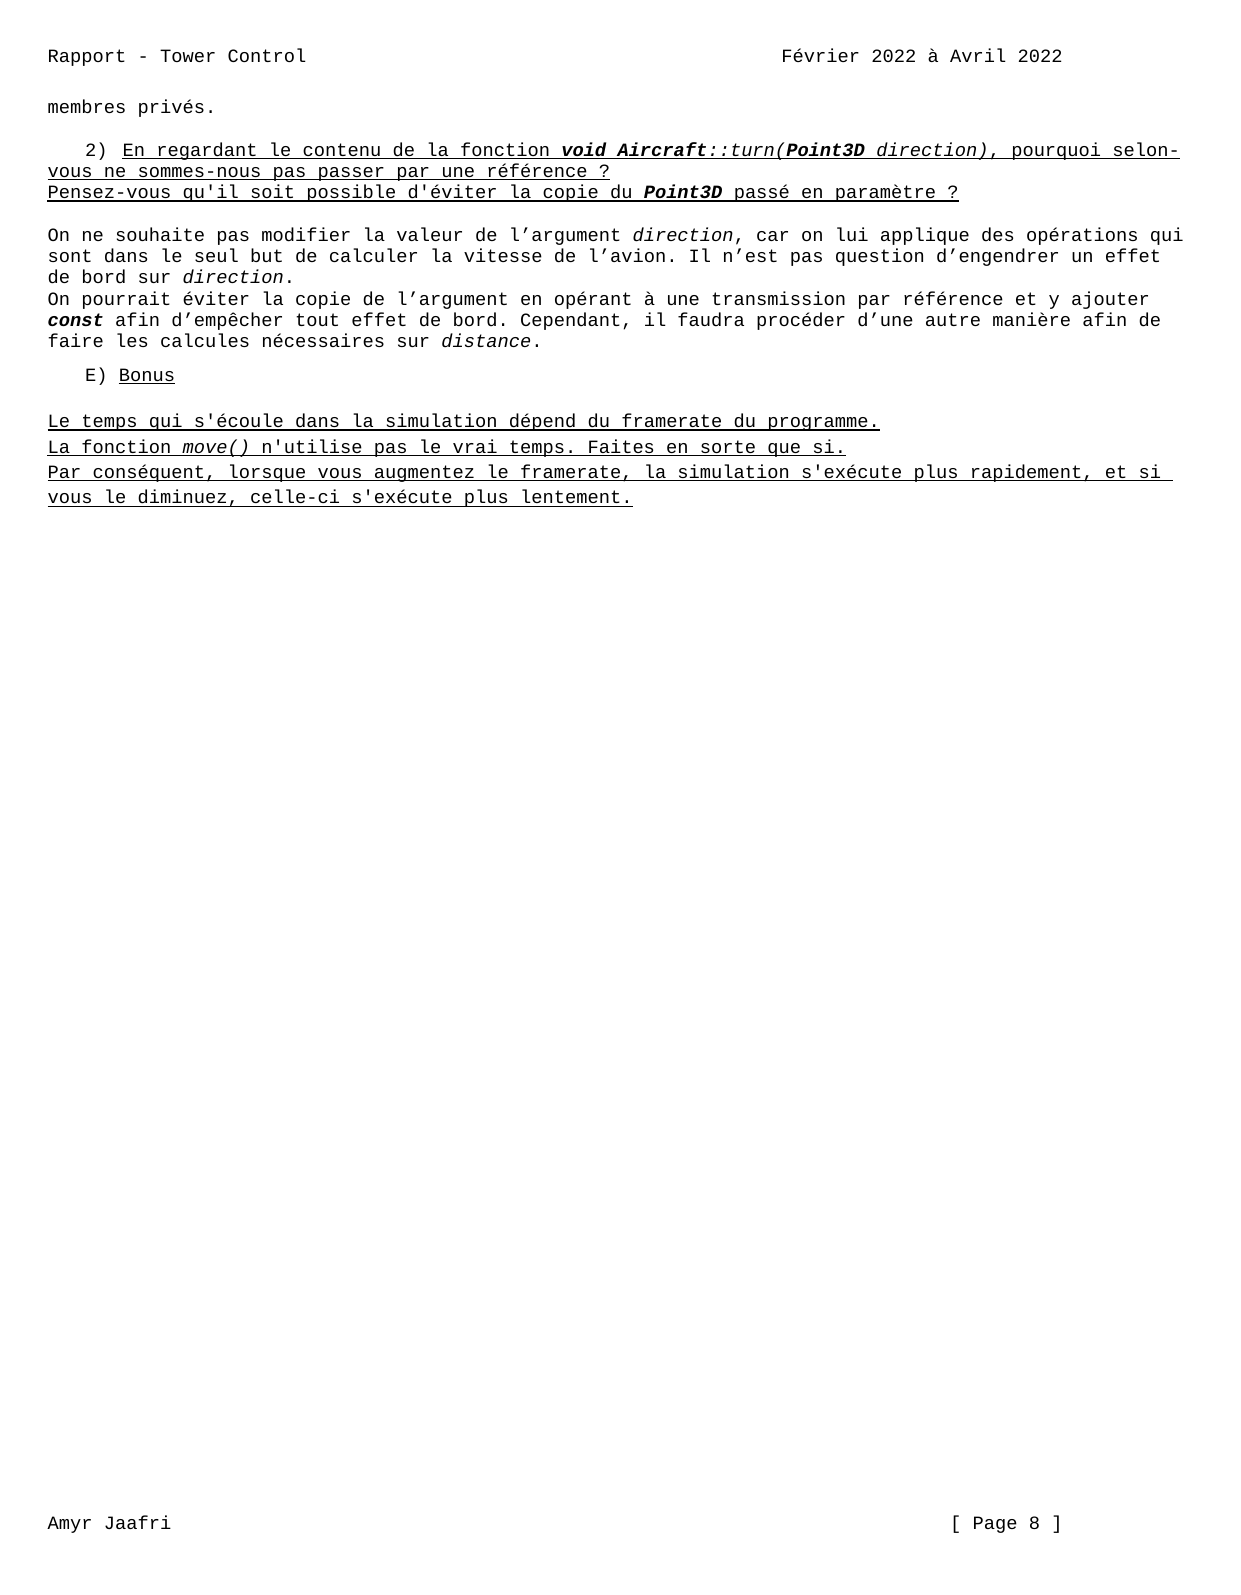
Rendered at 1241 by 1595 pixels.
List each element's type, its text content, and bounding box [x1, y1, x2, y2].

text Par conséquent, lorsque vous augmentez le framerate, la simulation s'exécute plus rapidement, et si vous le diminuez, celle-ci s'exécute plus lentement. [47, 463, 1193, 509]
text On pourrait éviter la copie de l’argument en opérant à une transmission par référence et y ajouter const afin d’empêcher tout effet de bord. Cependant, il faudra procéder d’une autre manière afin de faire les calcules nécessaires sur distance. [47, 289, 1193, 353]
subtitle Bonus [85, 365, 1193, 387]
text Le temps qui s'écoule dans la simulation dépend du framerate du programme. [47, 412, 1193, 433]
text vous ne sommes-nous pas passer par une référence ? [47, 162, 1193, 183]
text On ne souhaite pas modifier la valeur de l’argument direction, car on lui applique des opérations qui sont dans le seul but de calculer la vitesse de l’avion. Il n’est pas question d’engendrer un effet de bord sur direction. [47, 226, 1193, 289]
text membres privés. [47, 98, 1193, 119]
text Pensez-vous qu'il soit possible d'éviter la copie du Point3D passé en paramètre ? [47, 183, 1193, 204]
text La fonction move() n'utilise pas le vrai temps. Faites en sorte que si. [47, 437, 1193, 459]
list En regardant le contenu de la fonction void Aircraft::turn(Point3D direction), pourquoi selon- [85, 141, 1193, 162]
